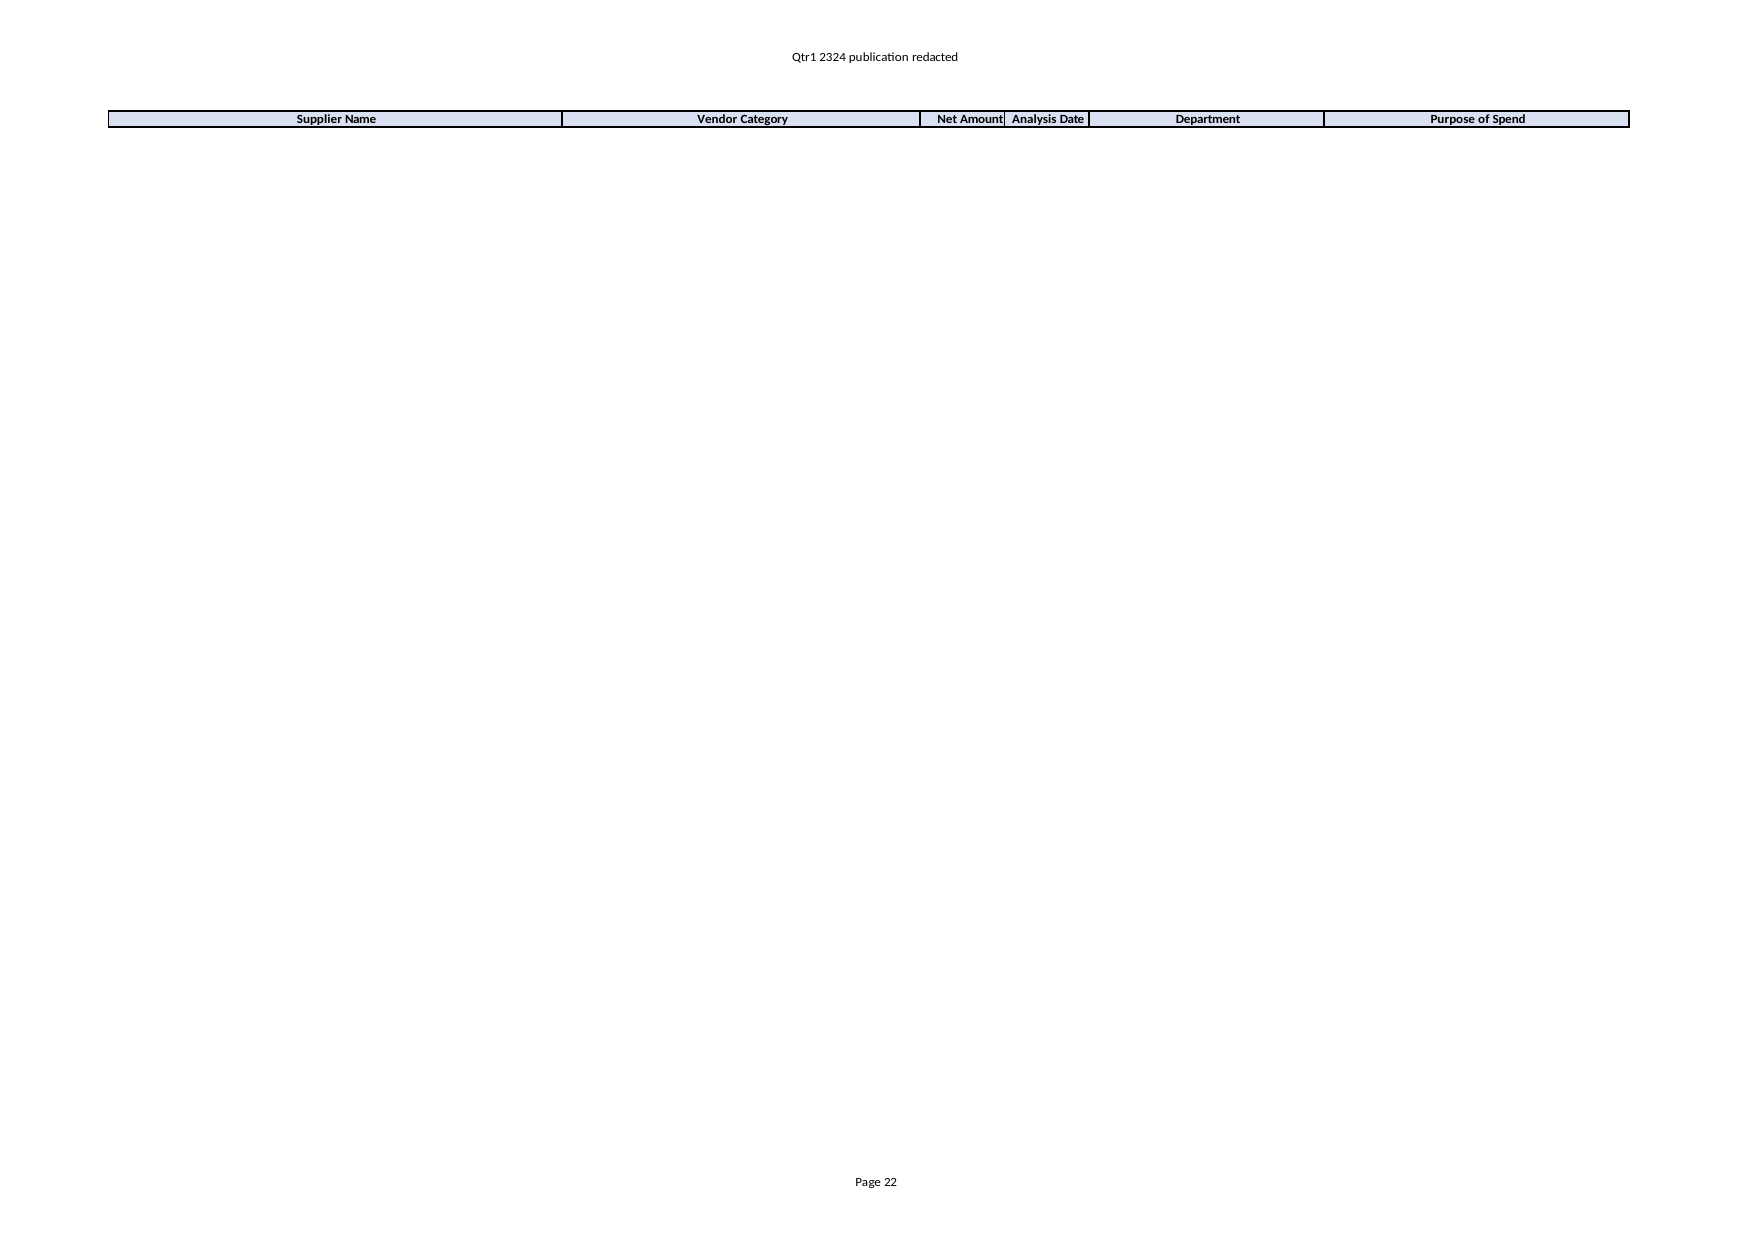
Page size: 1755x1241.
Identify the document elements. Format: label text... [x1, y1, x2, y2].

table_header Supplier Name [109, 112, 561, 126]
table_header Purpose of Spend [1325, 112, 1628, 126]
table_header Analysis Date [1005, 112, 1088, 126]
table_header Net Amount [921, 112, 1004, 126]
table_header Department [1090, 112, 1323, 126]
table_header Vendor Category [563, 112, 919, 126]
